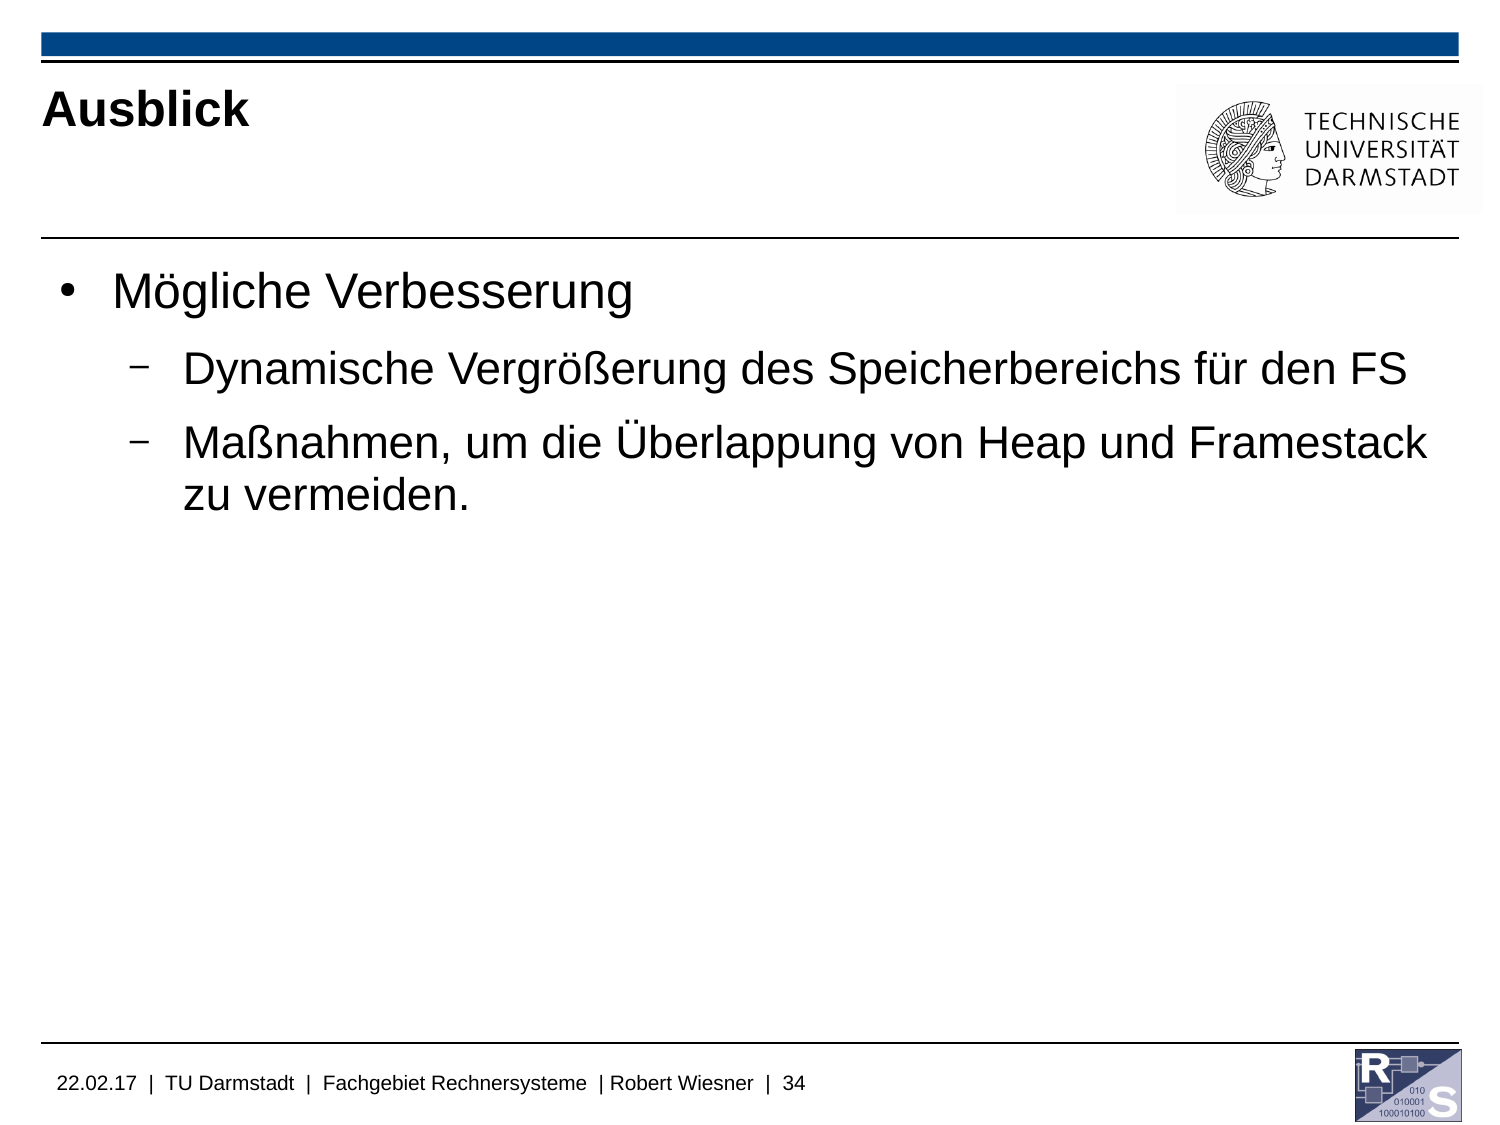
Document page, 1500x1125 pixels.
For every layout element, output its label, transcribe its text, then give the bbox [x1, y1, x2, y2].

picture [1355, 1049, 1462, 1122]
list Mögliche Verbesserung Dynamische Vergrößerung des Speicherbereichs für den FS Maßnahmen, um die Überlappung von Heap und Framestack zu vermeiden. [41, 263, 1455, 1032]
title Ausblick [41, 61, 1131, 212]
